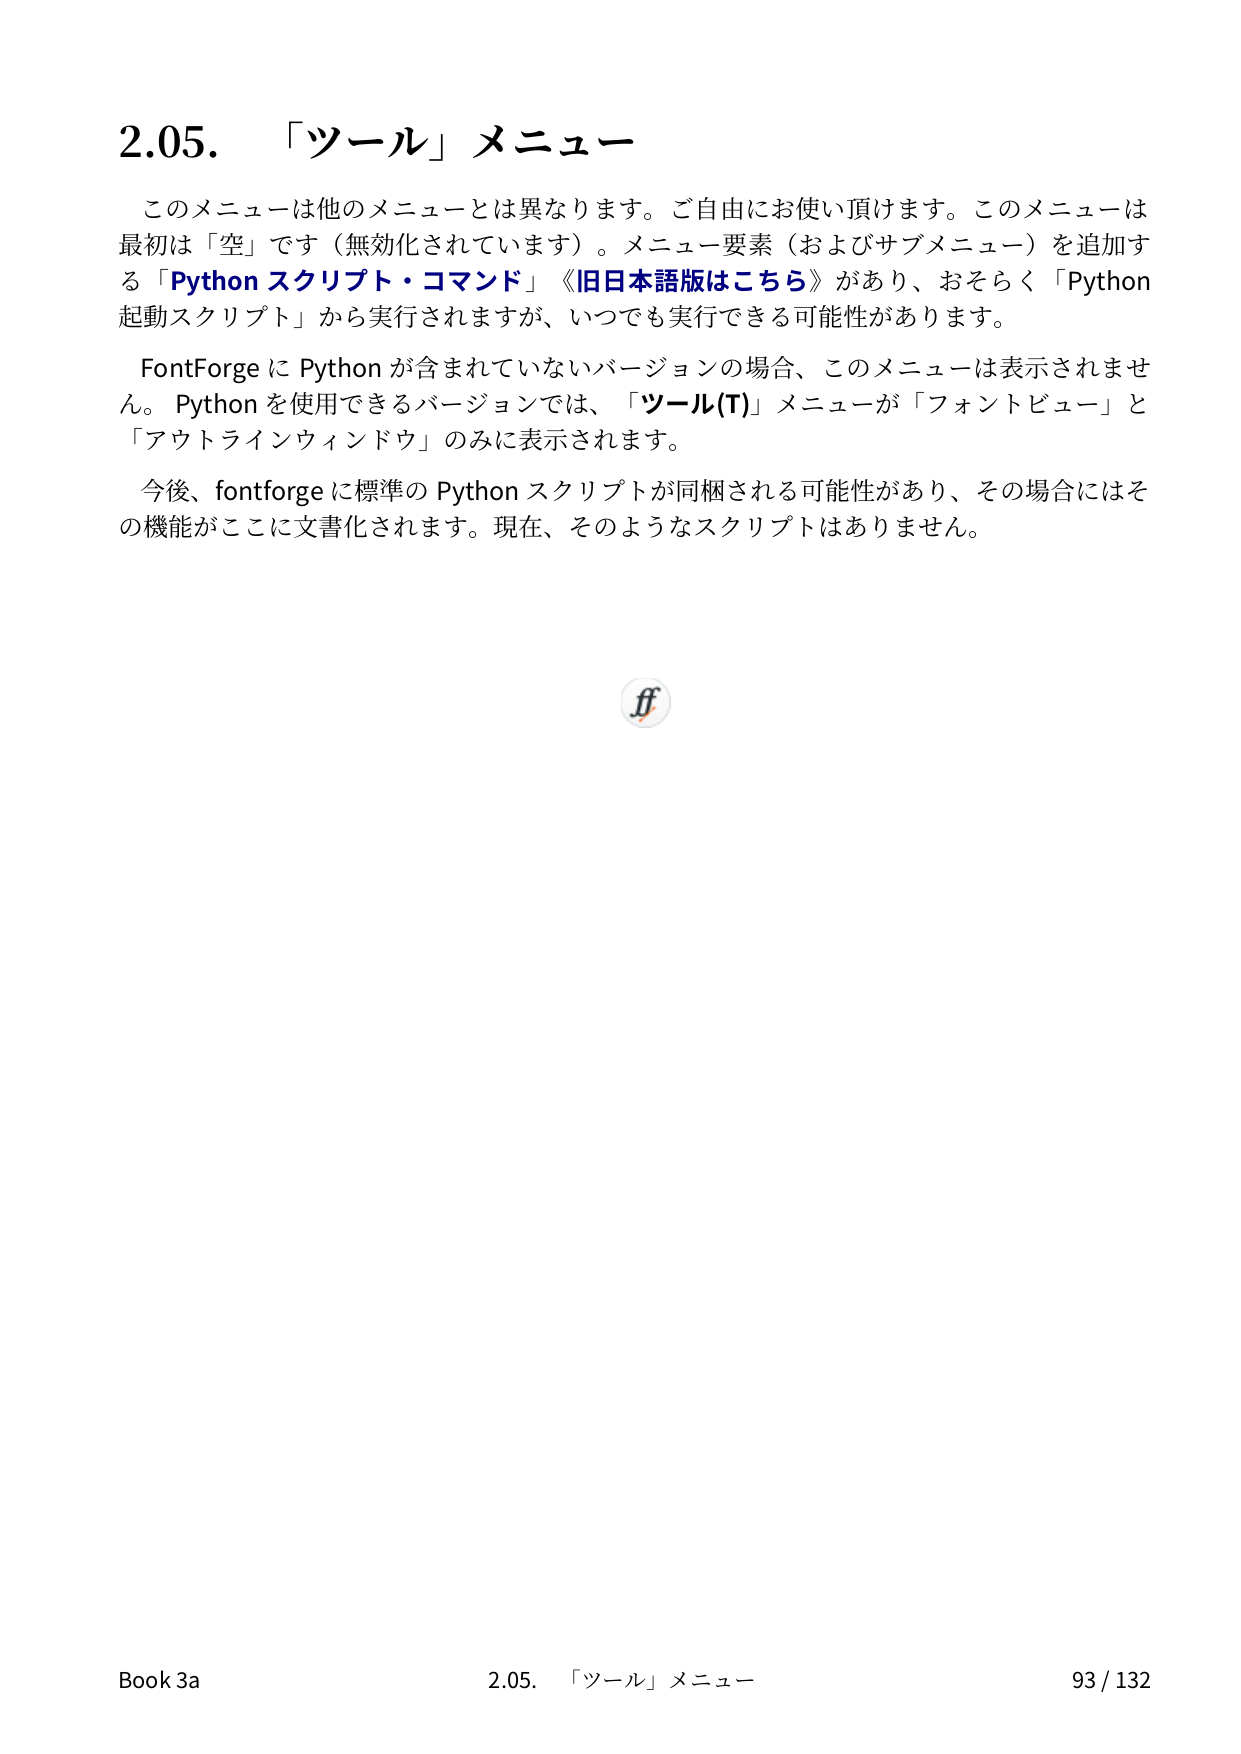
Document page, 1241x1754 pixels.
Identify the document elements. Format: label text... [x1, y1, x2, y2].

subtitle 2.05. 「ツール」メニュー [118, 109, 1152, 169]
picture [620, 678, 671, 728]
text FontForge に Python が含まれていないバージョンの場合、このメニューは表示されません。 Python を使用できるバージョンでは、「ツール(T)」メニューが「フォントビュー」と「アウトラインウィンドウ」のみに表示されます。 [118, 348, 1152, 457]
text 今後、fontforge に標準の Python スクリプトが同梱される可能性があり、その場合にはその機能がここに文書化されます。現在、そのようなスクリプトはありません。 [118, 472, 1152, 544]
text このメニューは他のメニューとは異なります。ご自由にお使い頂けます。このメニューは最初は「空」です（無効化されています）。メニュー要素（およびサブメニュー）を追加する「Python スクリプト・コマンド」《旧日本語版はこちら》があり、おそらく「Python 起動スクリプト」から実行されますが、いつでも実行できる可能性があります。 [118, 190, 1152, 334]
